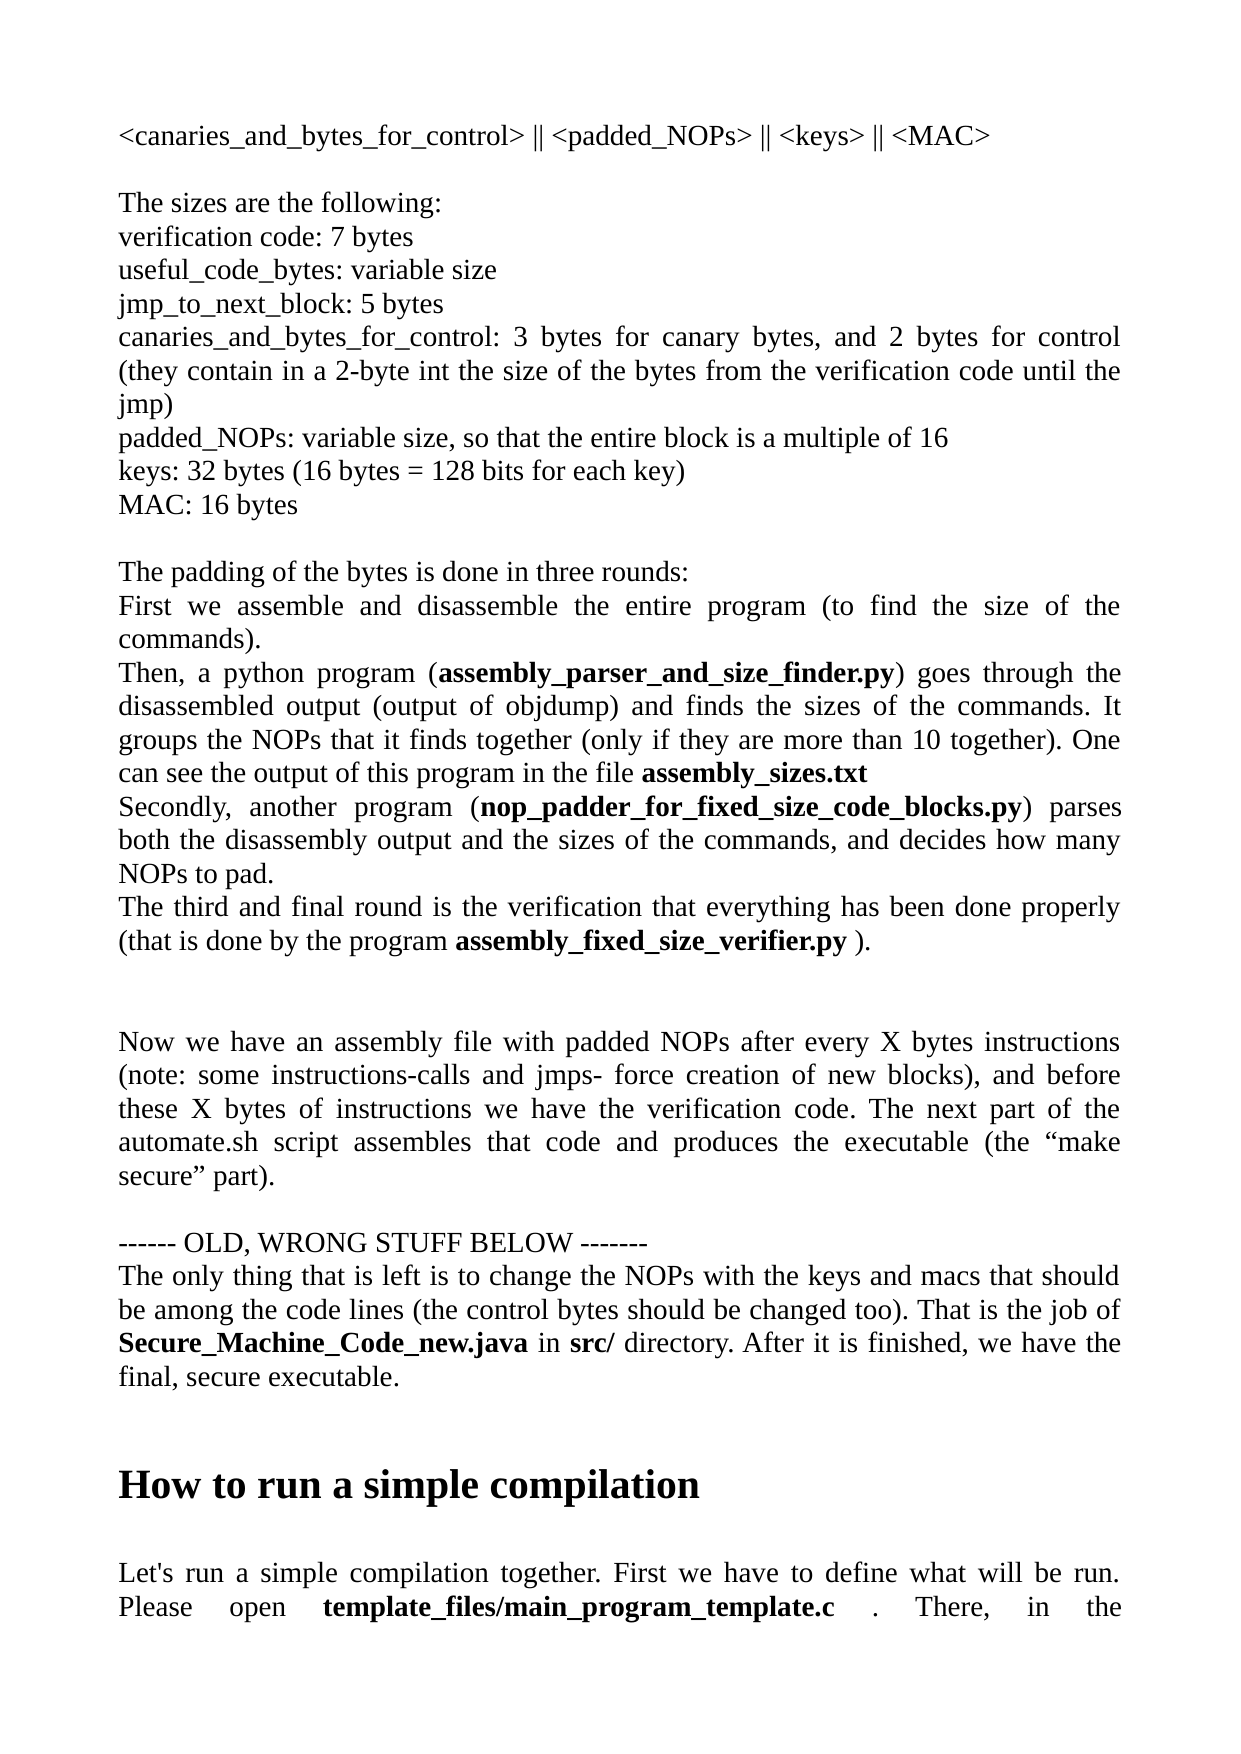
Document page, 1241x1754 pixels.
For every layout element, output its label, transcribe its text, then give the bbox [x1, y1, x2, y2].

text The only thing that is left is to change the NOPs with the keys and macs that should be among the code lines (the control bytes should be changed too). That is the job of Secure_Machine_Code_new.java in src/ directory. After it is finished, we have the final, secure executable. [118, 1258, 1122, 1393]
text How to run a simple compilation [118, 1460, 1122, 1508]
text verification code: 7 bytes [118, 219, 1122, 252]
text Let's run a simple compilation together. First we have to define what will be run. Please open template_files/main_program_template.c . There, in the [118, 1556, 1122, 1623]
text Then, a python program (assembly_parser_and_size_finder.py) goes through the disassembled output (output of objdump) and finds the sizes of the commands. It groups the NOPs that it finds together (only if they are more than 10 together). One can see the output of this program in the file assembly_sizes.txt [118, 655, 1122, 789]
text MAC: 16 bytes [118, 487, 1122, 521]
text The padding of the bytes is done in three rounds: [118, 554, 1122, 588]
text Secondly, another program (nop_padder_for_fixed_size_code_blocks.py) parses both the disassembly output and the sizes of the commands, and decides how many NOPs to pad. [118, 789, 1122, 889]
text The sizes are the following: [118, 185, 1122, 219]
text keys: 32 bytes (16 bytes = 128 bits for each key) [118, 453, 1122, 487]
text padded_NOPs: variable size, so that the entire block is a multiple of 16 [118, 420, 1122, 453]
text First we assemble and disassemble the entire program (to find the size of the commands). [118, 588, 1122, 655]
text canaries_and_bytes_for_control: 3 bytes for canary bytes, and 2 bytes for control (they contain in a 2-byte int the size of the bytes from the verification code until the jmp) [118, 319, 1122, 420]
text ------ OLD, WRONG STUFF BELOW ------- [118, 1225, 1122, 1258]
text <canaries_and_bytes_for_control> || <padded_NOPs> || <keys> || <MAC> [118, 118, 1122, 152]
text Now we have an assembly file with padded NOPs after every X bytes instructions (note: some instructions-calls and jmps- force creation of new blocks), and before these X bytes of instructions we have the verification code. The next part of the automate.sh script assembles that code and produces the executable (the “make secure” part). [118, 1024, 1122, 1191]
text useful_code_bytes: variable size [118, 252, 1122, 286]
text jmp_to_next_block: 5 bytes [118, 286, 1122, 319]
text The third and final round is the verification that everything has been done properly (that is done by the program assembly_fixed_size_verifier.py ). [118, 889, 1122, 957]
